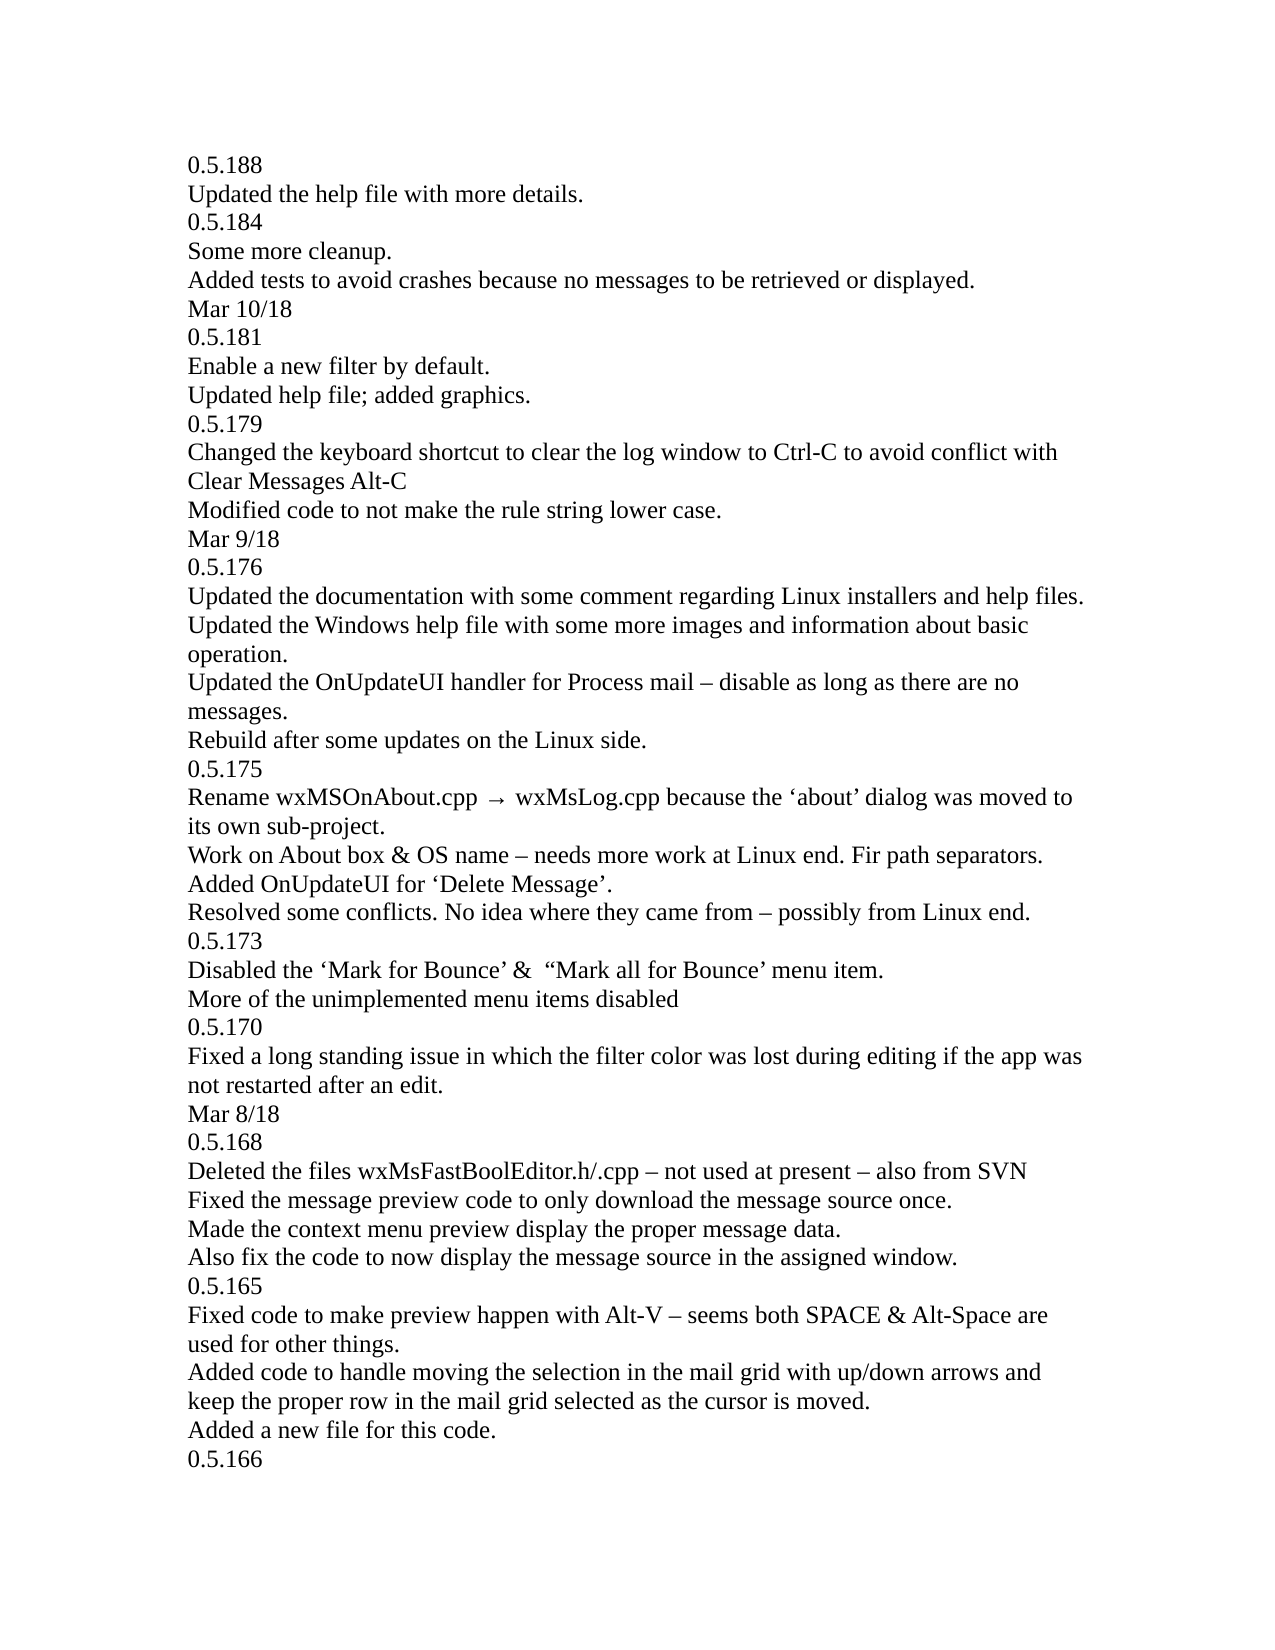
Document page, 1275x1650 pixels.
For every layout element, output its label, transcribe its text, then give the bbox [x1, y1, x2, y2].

text 0.5.181 [187, 322, 1087, 351]
text 0.5.165 [187, 1271, 1087, 1300]
text Modified code to not make the rule string lower case. [187, 495, 1087, 524]
text Rename wxMSOnAbout.cpp → wxMsLog.cpp because the ‘about’ dialog was moved to its own sub-project. [187, 782, 1087, 840]
text Work on About box & OS name – needs more work at Linux end. Fir path separators. [187, 840, 1087, 869]
text Fixed code to make preview happen with Alt-V – seems both SPACE & Alt-Space are used for other things. [187, 1300, 1087, 1357]
text Added a new file for this code. [187, 1415, 1087, 1444]
text Deleted the files wxMsFastBoolEditor.h/.cpp – not used at present – also from SVN [187, 1156, 1087, 1185]
text 0.5.176 [187, 552, 1087, 581]
text Disabled the ‘Mark for Bounce’ & “Mark all for Bounce’ menu item. [187, 955, 1087, 984]
text Updated the documentation with some comment regarding Linux installers and help files. [187, 581, 1087, 610]
text 0.5.188 [187, 150, 1087, 179]
text Added OnUpdateUI for ‘Delete Message’. [187, 869, 1087, 897]
text Updated help file; added graphics. [187, 380, 1087, 409]
text Also fix the code to now display the message source in the assigned window. [187, 1242, 1087, 1271]
text 0.5.170 [187, 1012, 1087, 1041]
text Fixed the message preview code to only download the message source once. [187, 1185, 1087, 1214]
text Some more cleanup. [187, 236, 1087, 265]
text 0.5.168 [187, 1127, 1087, 1156]
text Enable a new filter by default. [187, 351, 1087, 380]
text Made the context menu preview display the proper message data. [187, 1214, 1087, 1242]
text Added tests to avoid crashes because no messages to be retrieved or displayed. [187, 265, 1087, 294]
text Added code to handle moving the selection in the mail grid with up/down arrows and keep the proper row in the mail grid selected as the cursor is moved. [187, 1357, 1087, 1415]
text Updated the Windows help file with some more images and information about basic operation. [187, 610, 1087, 667]
text Mar 9/18 [187, 524, 1087, 552]
text 0.5.179 [187, 409, 1087, 437]
text Fixed a long standing issue in which the filter color was lost during editing if the app was not restarted after an edit. [187, 1041, 1087, 1099]
text Updated the help file with more details. [187, 179, 1087, 207]
text More of the unimplemented menu items disabled [187, 984, 1087, 1012]
text Mar 10/18 [187, 294, 1087, 322]
text 0.5.175 [187, 754, 1087, 782]
text Changed the keyboard shortcut to clear the log window to Ctrl-C to avoid conflict with Clear Messages Alt-C [187, 437, 1087, 495]
text Rebuild after some updates on the Linux side. [187, 725, 1087, 754]
text Mar 8/18 [187, 1099, 1087, 1127]
text Resolved some conflicts. No idea where they came from – possibly from Linux end. [187, 897, 1087, 926]
text Updated the OnUpdateUI handler for Process mail – disable as long as there are no messages. [187, 667, 1087, 725]
text 0.5.166 [187, 1444, 1087, 1472]
text 0.5.173 [187, 926, 1087, 955]
text 0.5.184 [187, 207, 1087, 236]
